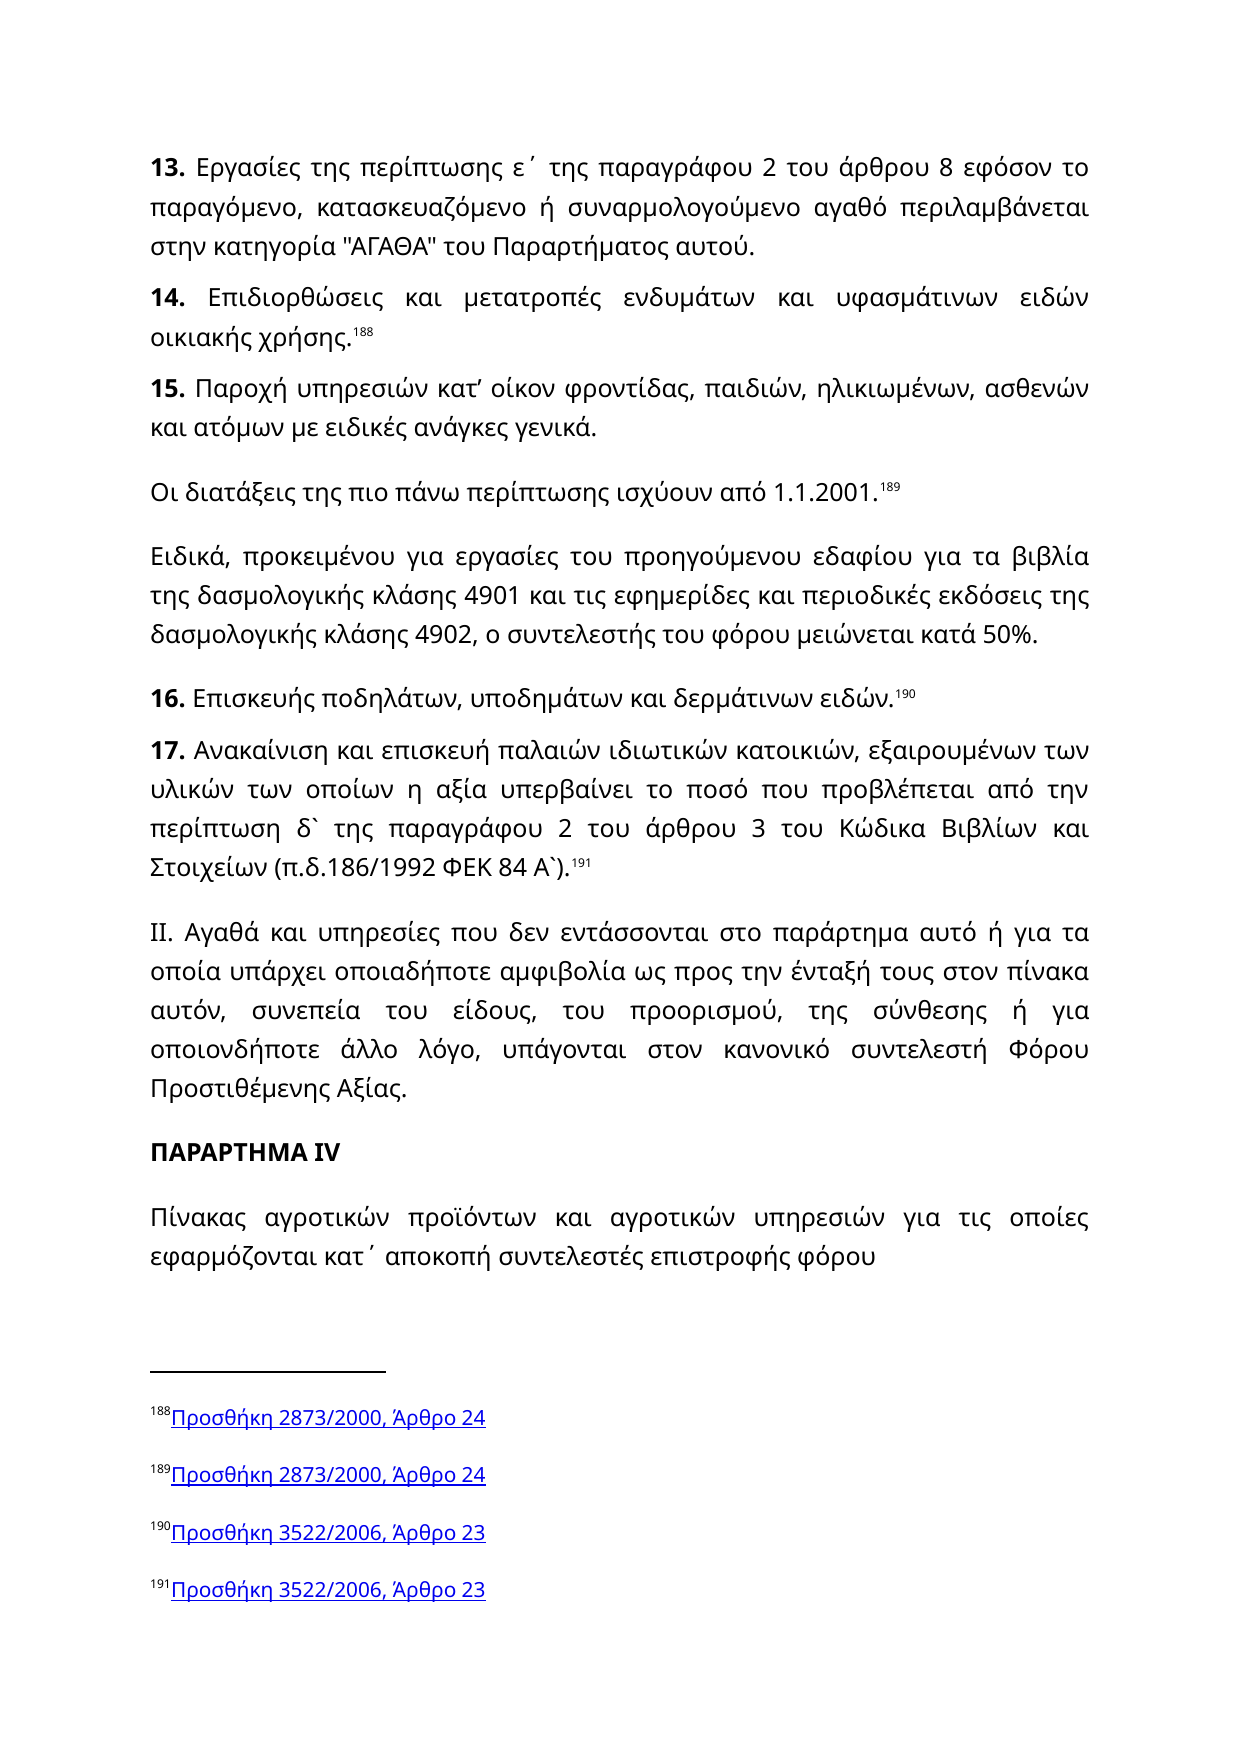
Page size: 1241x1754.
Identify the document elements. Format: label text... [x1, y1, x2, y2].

text 15. Παροχή υπηρεσιών κατ’ οίκον φροντίδας, παιδιών, ηλικιωμένων, ασθενών και ατόμων με ειδικές ανάγκες γενικά. [150, 371, 1090, 444]
text 13. Εργασίες της περίπτωσης ε΄ της παραγράφου 2 του άρθρου 8 εφόσον το παραγόμενο, κατασκευαζόμενο ή συναρμολογούμενο αγαθό περιλαμβάνεται στην κατηγορία "ΑΓΑΘΑ" του Παραρτήματος αυτού. [150, 150, 1090, 262]
text ΠΑΡΑΡΤΗΜΑ IV [150, 1135, 1090, 1169]
text 17. Ανακαίνιση και επισκευή παλαιών ιδιωτικών κατοικιών, εξαιρουμένων των υλικών των οποίων η αξία υπερβαίνει το ποσό που προβλέπεται από την περίπτωση δ` της παραγράφου 2 του άρθρου 3 του Κώδικα Βιβλίων και Στοιχείων (π.δ.186/1992 ΦΕΚ 84 Α`). [150, 732, 1090, 884]
text Προσθήκη 2873/2000, Άρθρο 24 [150, 1403, 1090, 1431]
text Ειδικά, προκειμένου για εργασίες του προηγούμενου εδαφίου για τα βιβλία της δασμολογικής κλάσης 4901 και τις εφημερίδες και περιοδικές εκδόσεις της δασμολογικής κλάσης 4902, ο συντελεστής του φόρου μειώνεται κατά 50%. [150, 538, 1090, 651]
text Προσθήκη 3522/2006, Άρθρο 23 [150, 1518, 1090, 1546]
text Προσθήκη 2873/2000, Άρθρο 24 [150, 1460, 1090, 1489]
text Οι διατάξεις της πιο πάνω περίπτωσης ισχύουν από 1.1.2001. [150, 474, 1090, 508]
text II. Αγαθά και υπηρεσίες που δεν εντάσσονται στο παράρτημα αυτό ή για τα οποία υπάρχει οποιαδήποτε αμφιβολία ως προς την ένταξή τους στον πίνακα αυτόν, συνεπεία του είδους, του προορισμού, της σύνθεσης ή για οποιονδήποτε άλλο λόγο, υπάγονται στον κανονικό συντελεστή Φόρου Προστιθέμενης Αξίας. [150, 914, 1090, 1105]
text Προσθήκη 3522/2006, Άρθρο 23 [150, 1576, 1090, 1604]
text Πίνακας αγροτικών προϊόντων και αγροτικών υπηρεσιών για τις οποίες εφαρμόζονται κατ΄ αποκοπή συντελεστές επιστροφής φόρου [150, 1199, 1090, 1272]
text 16. Επισκευής ποδηλάτων, υποδημάτων και δερμάτινων ειδών. [150, 681, 1090, 715]
text 14. Επιδιορθώσεις και μετατροπές ενδυμάτων και υφασμάτινων ειδών οικιακής χρήσης. [150, 280, 1090, 353]
